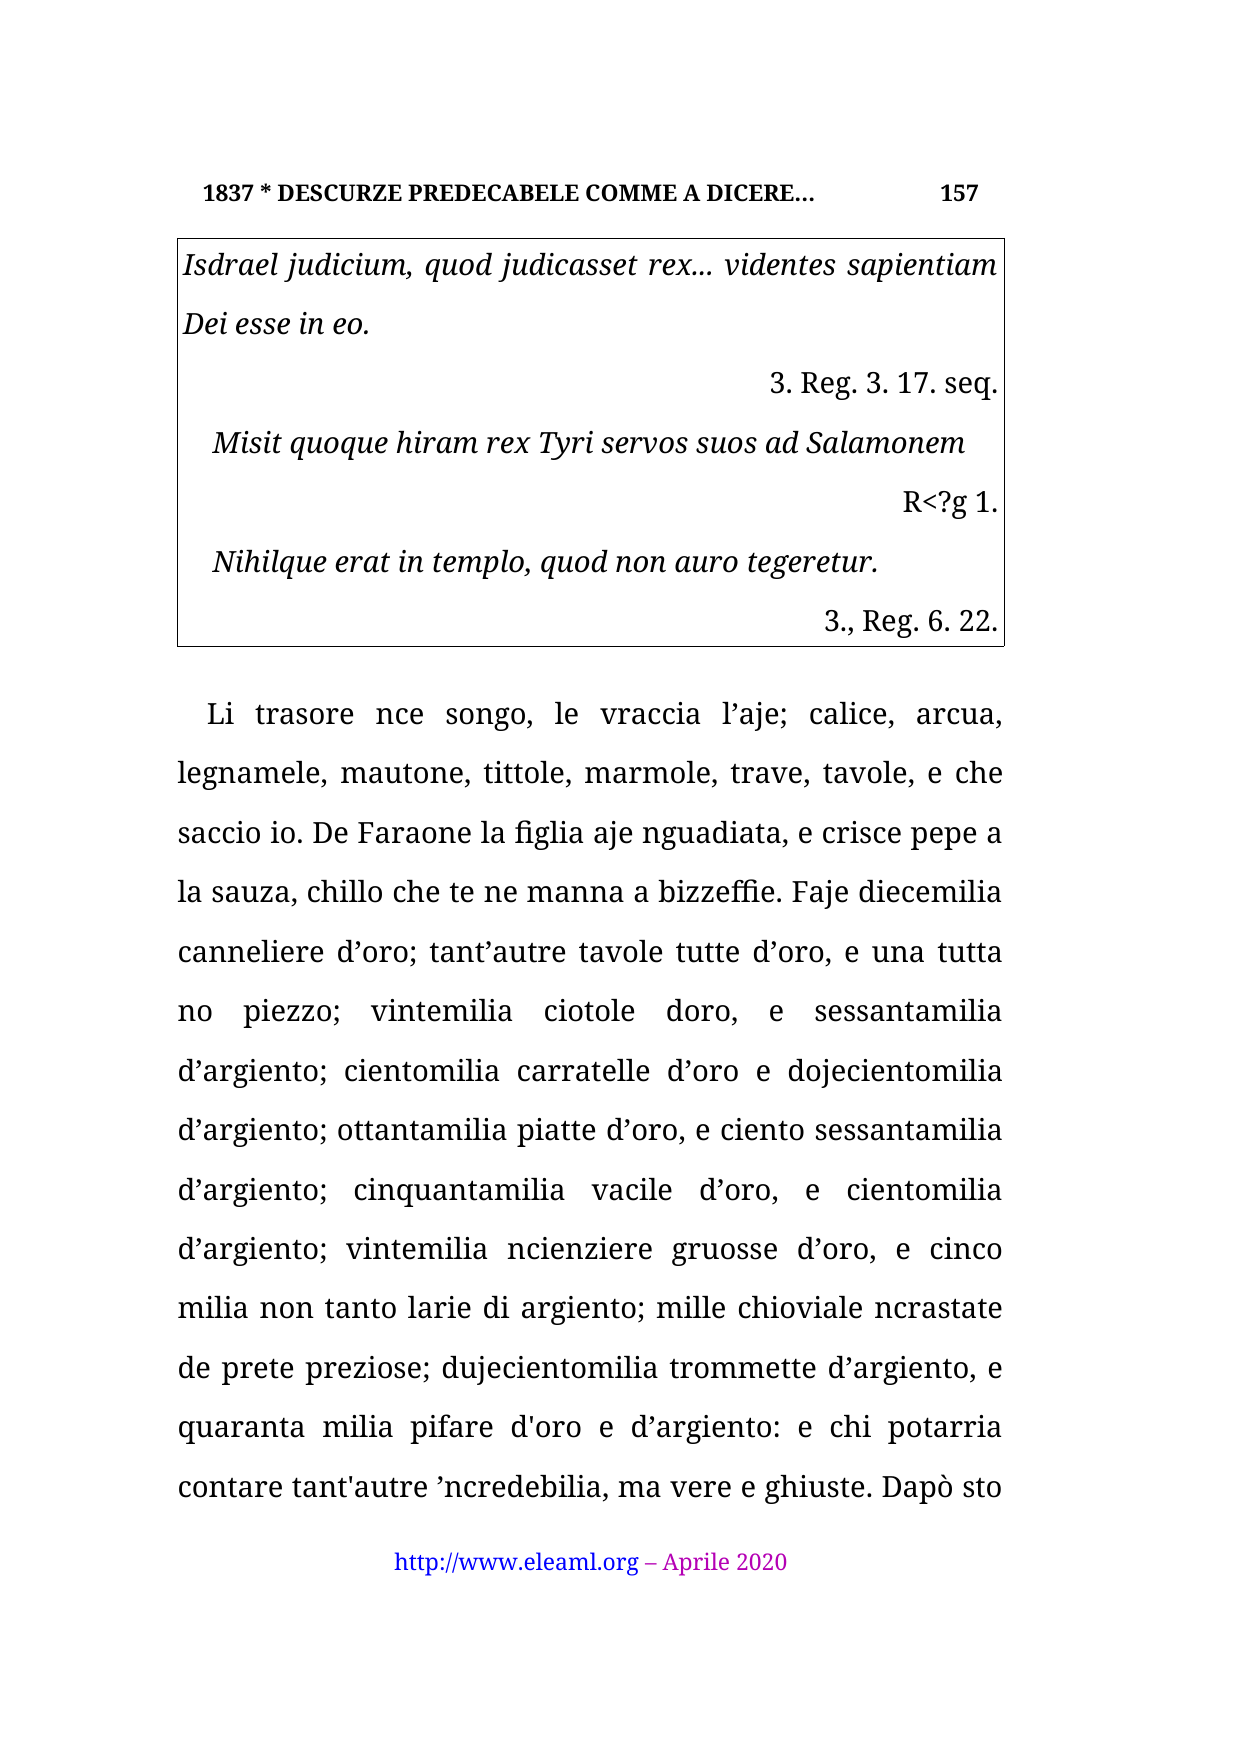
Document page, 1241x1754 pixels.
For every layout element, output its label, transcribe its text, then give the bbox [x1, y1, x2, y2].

table_header Isdrael judicium, quod judicasset rex... videntes sapientiam Dei esse in eo. 3. Reg. 3. 17. seq. Misit quoque hiram rex Tyri servos suos ad Salamonem R<?g 1. Nihilque erat in templo, quod non auro tegeretur. 3., Reg. 6. 22. [178, 239, 1004, 646]
text Li trasore nce songo, le vraccia l’aje; calice, arcua, legnamele, mautone, tittole, marmole, trave, tavole, e che saccio io. De Faraone la figlia aje nguadiata, e crisce pepe a la sauza, chillo che te ne manna a bizzeffie. Faje diecemilia canneliere d’oro; tant’autre tavole tutte d’oro, e una tutta no piezzo; vintemilia ciotole doro, e sessantamilia d’argiento; cientomilia carratelle d’oro e dojecientomilia d’argiento; ottantamilia piatte d’oro, e ciento sessantamilia d’argiento; cinquantamilia vacile d’oro, e cientomilia d’argiento; vintemilia ncienziere gruosse d’oro, e cinco milia non tanto larie di argiento; mille chioviale ncrastate de prete preziose; dujecientomilia trommette d’argiento, e quaranta milia pifare d'oro e d’argiento: e chi potarria contare tant'autre ’ncredebilia, ma vere e ghiuste. Dapò sto [177, 693, 1004, 1506]
